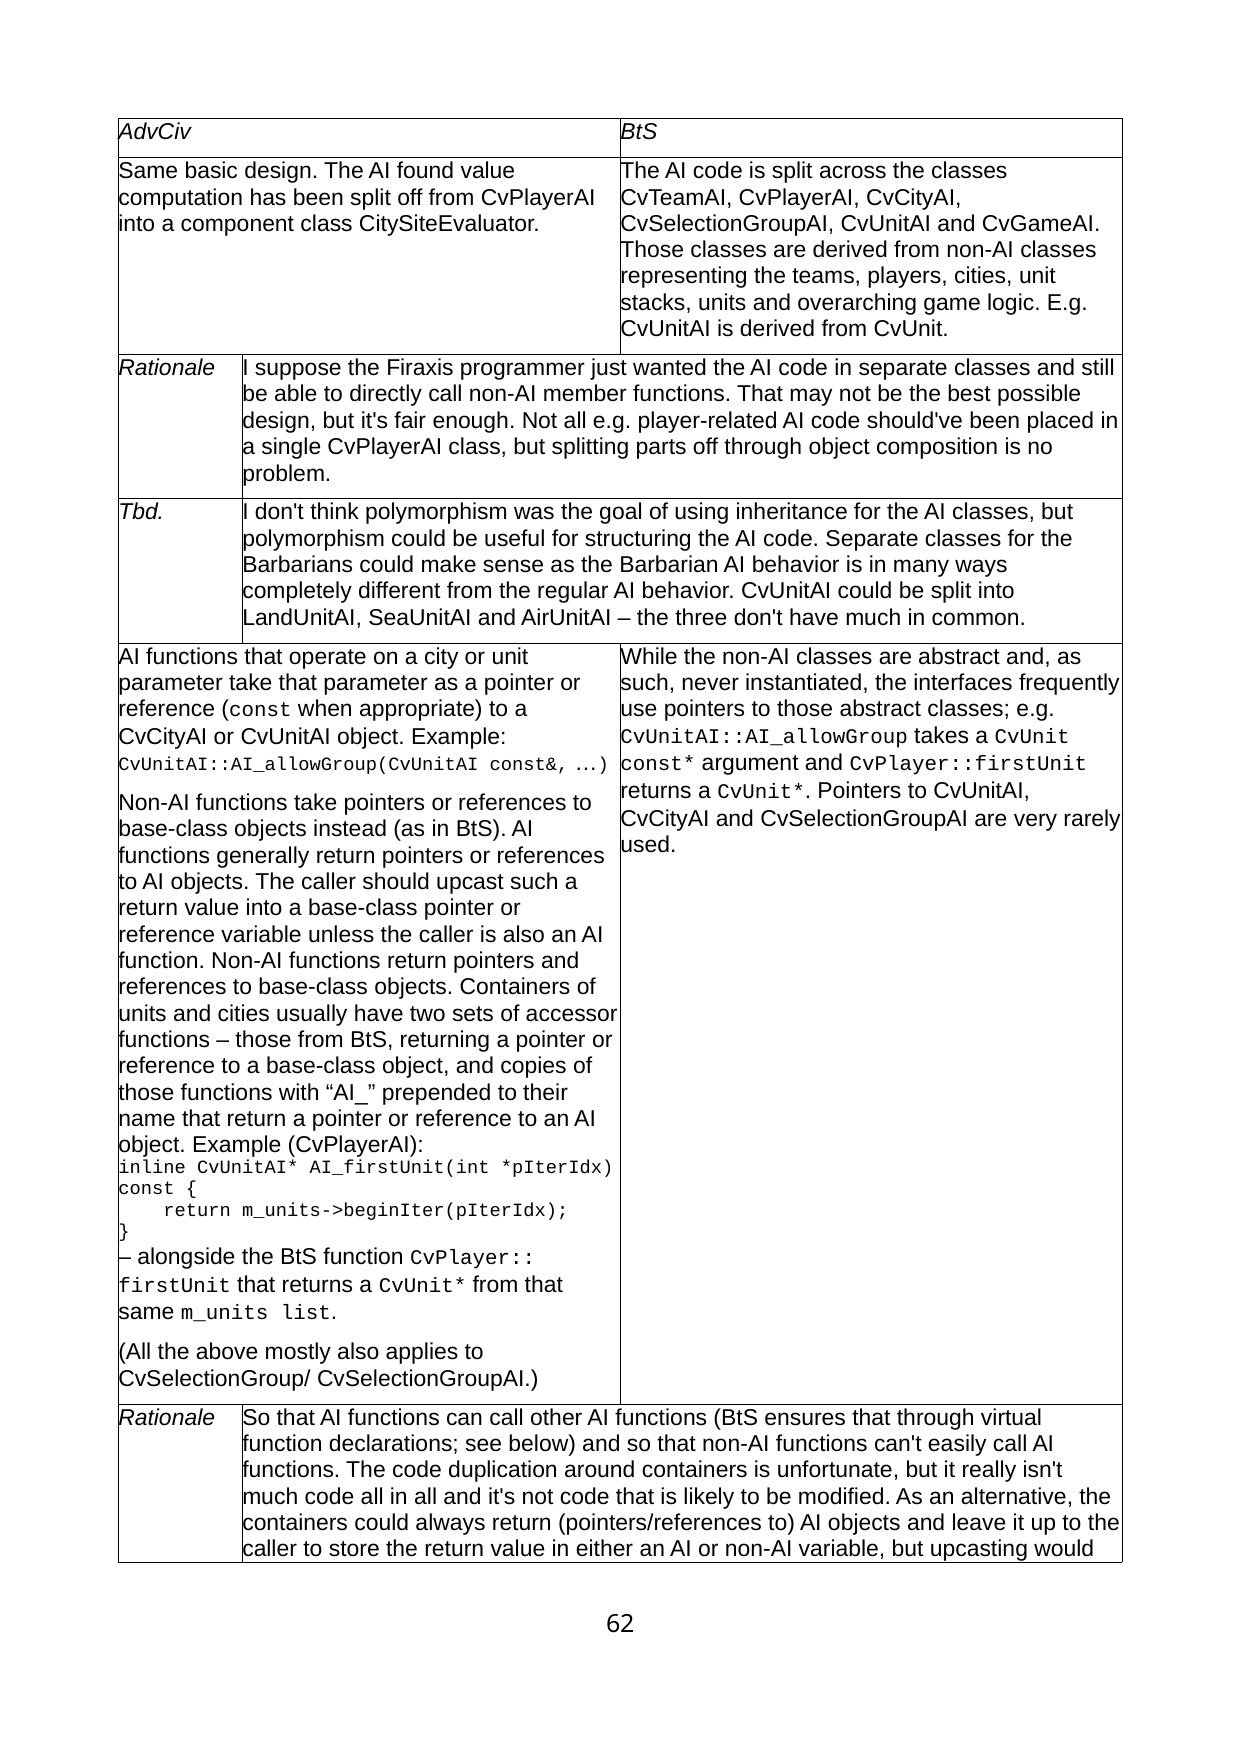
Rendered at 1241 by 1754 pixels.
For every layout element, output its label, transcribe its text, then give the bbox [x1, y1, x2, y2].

table_cell So that AI functions can call other AI functions (BtS ensures that through virtual function declarations; see below) and so that non-AI functions can't easily call AI functions. The code duplication around containers is unfortunate, but it really isn't much code all in all and it's not code that is likely to be modified. As an alternative, the containers could always return (pointers/references to) AI objects and leave it up to the caller to store the return value in either an AI or non-AI variable, but upcasting would [243, 1405, 1122, 1562]
table_cell BtS [621, 119, 1122, 157]
table_cell I suppose the Firaxis programmer just wanted the AI code in separate classes and still be able to directly call non-AI member functions. That may not be the best possible design, but it's fair enough. Not all e.g. player-related AI code should've been placed in a single CvPlayerAI class, but splitting parts off through object composition is no problem. [243, 355, 1122, 498]
table_cell While the non-AI classes are abstract and, as such, never instantiated, the interfaces frequently use pointers to those abstract classes; e.g. CvUnitAI::AI_allowGroup takes a CvUnit const* argument and CvPlayer::firstUnit returns a CvUnit*. Pointers to CvUnitAI, CvCityAI and CvSelectionGroupAI are very rarely used. [621, 644, 1122, 1403]
table_cell Same basic design. The AI found value computation has been split off from CvPlayerAI into a component class CitySiteEvaluator. [119, 158, 620, 354]
table_cell AI functions that operate on a city or unit parameter take that parameter as a pointer or reference (const when appropriate) to a CvCityAI or CvUnitAI object. Example: CvUnitAI::AI_allowGroup(CvUnitAI const&, …) Non-AI functions take pointers or references to base-class objects instead (as in BtS). AI functions generally return pointers or references to AI objects. The caller should upcast such a return value into a base-class pointer or reference variable unless the caller is also an AI function. Non-AI functions return pointers and references to base-class objects. Containers of units and cities usually have two sets of accessor functions – those from BtS, returning a pointer or reference to a base-class object, and copies of those functions with “AI_” prepended to their name that return a pointer or reference to an AI object. Example (CvPlayerAI): inline CvUnitAI* AI_firstUnit(int *pIterIdx) const { return m_units->beginIter(pIterIdx); } – alongside the BtS function CvPlayer:: firstUnit that returns a CvUnit* from that same m_units list. (All the above mostly also applies to CvSelectionGroup/ CvSelectionGroupAI.) [119, 644, 620, 1403]
table_cell Tbd. [119, 499, 242, 642]
table_cell Rationale [119, 1405, 242, 1562]
table_cell The AI code is split across the classes CvTeamAI, CvPlayerAI, CvCityAI, CvSelectionGroupAI, CvUnitAI and CvGameAI. Those classes are derived from non-AI classes representing the teams, players, cities, unit stacks, units and overarching game logic. E.g. CvUnitAI is derived from CvUnit. [621, 158, 1122, 354]
table_cell Rationale [119, 355, 242, 498]
table_cell I don't think polymorphism was the goal of using inheritance for the AI classes, but polymorphism could be useful for structuring the AI code. Separate classes for the Barbarians could make sense as the Barbarian AI behavior is in many ways completely different from the regular AI behavior. CvUnitAI could be split into LandUnitAI, SeaUnitAI and AirUnitAI – the three don't have much in common. [243, 499, 1122, 642]
table_cell AdvCiv [119, 119, 620, 157]
